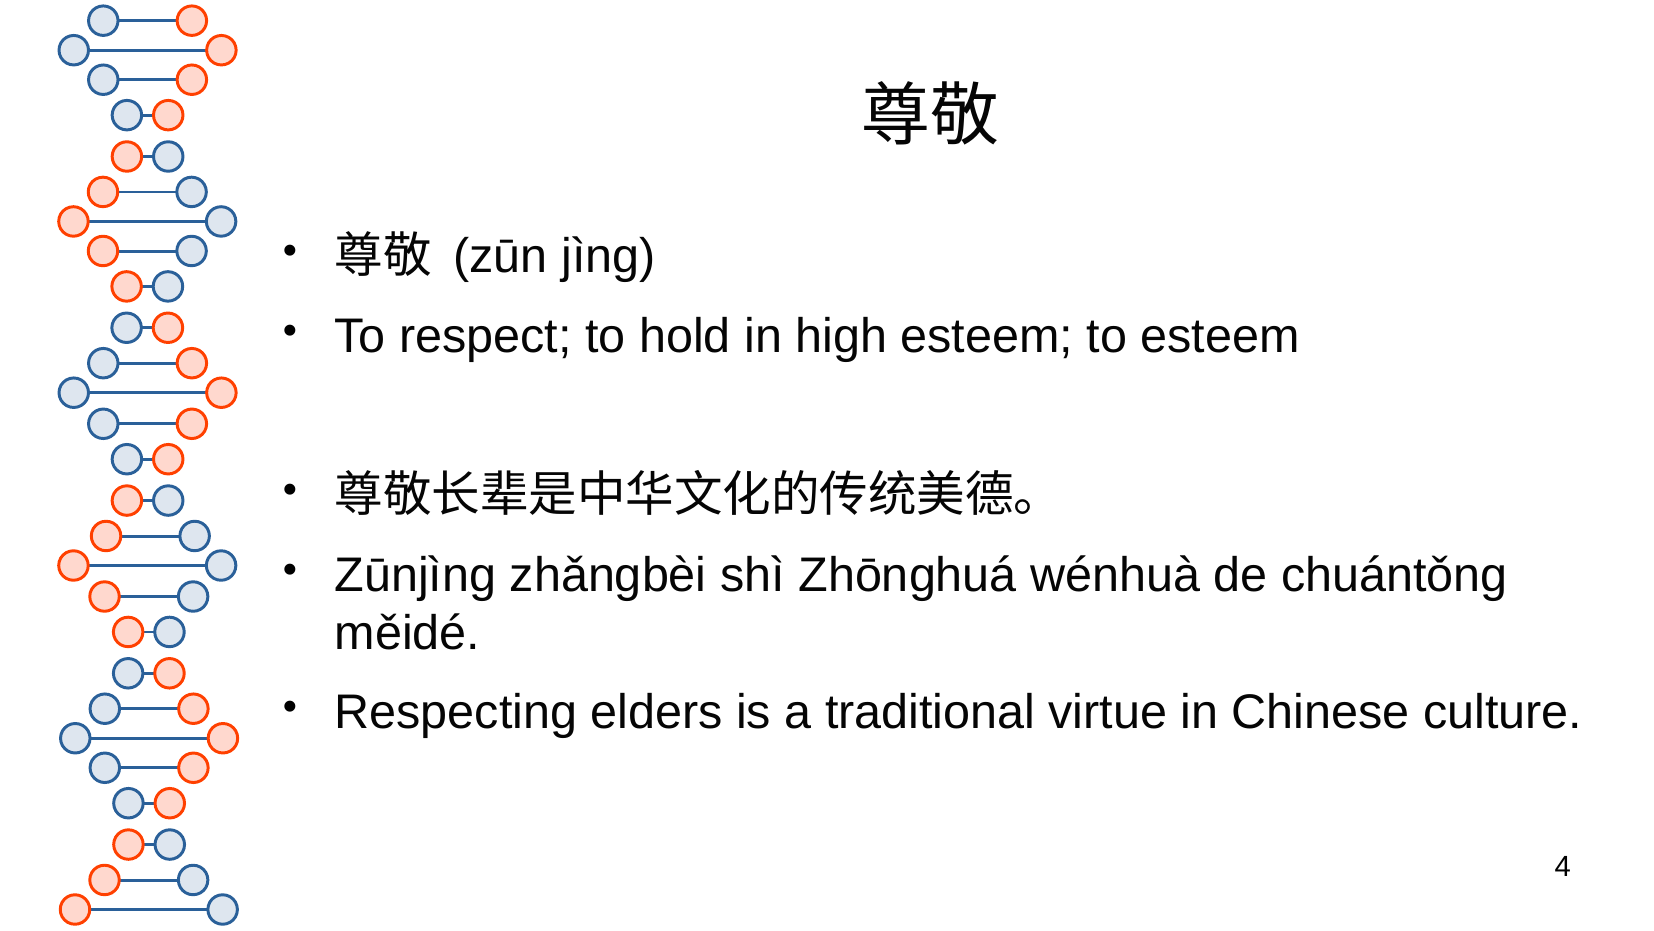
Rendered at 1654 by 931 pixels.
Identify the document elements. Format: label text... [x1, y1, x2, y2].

list 尊敬 (zūn jìng) To respect; to hold in high esteem; to esteem 尊敬长辈是中华文化的传统美德。 Zūnjìng zhǎngbèi shì Zhōnghuá wénhuà de chuántǒng měidé. Respecting elders is a traditional virtue in Chinese culture. [265, 224, 1595, 764]
title 尊敬 [265, 35, 1595, 189]
